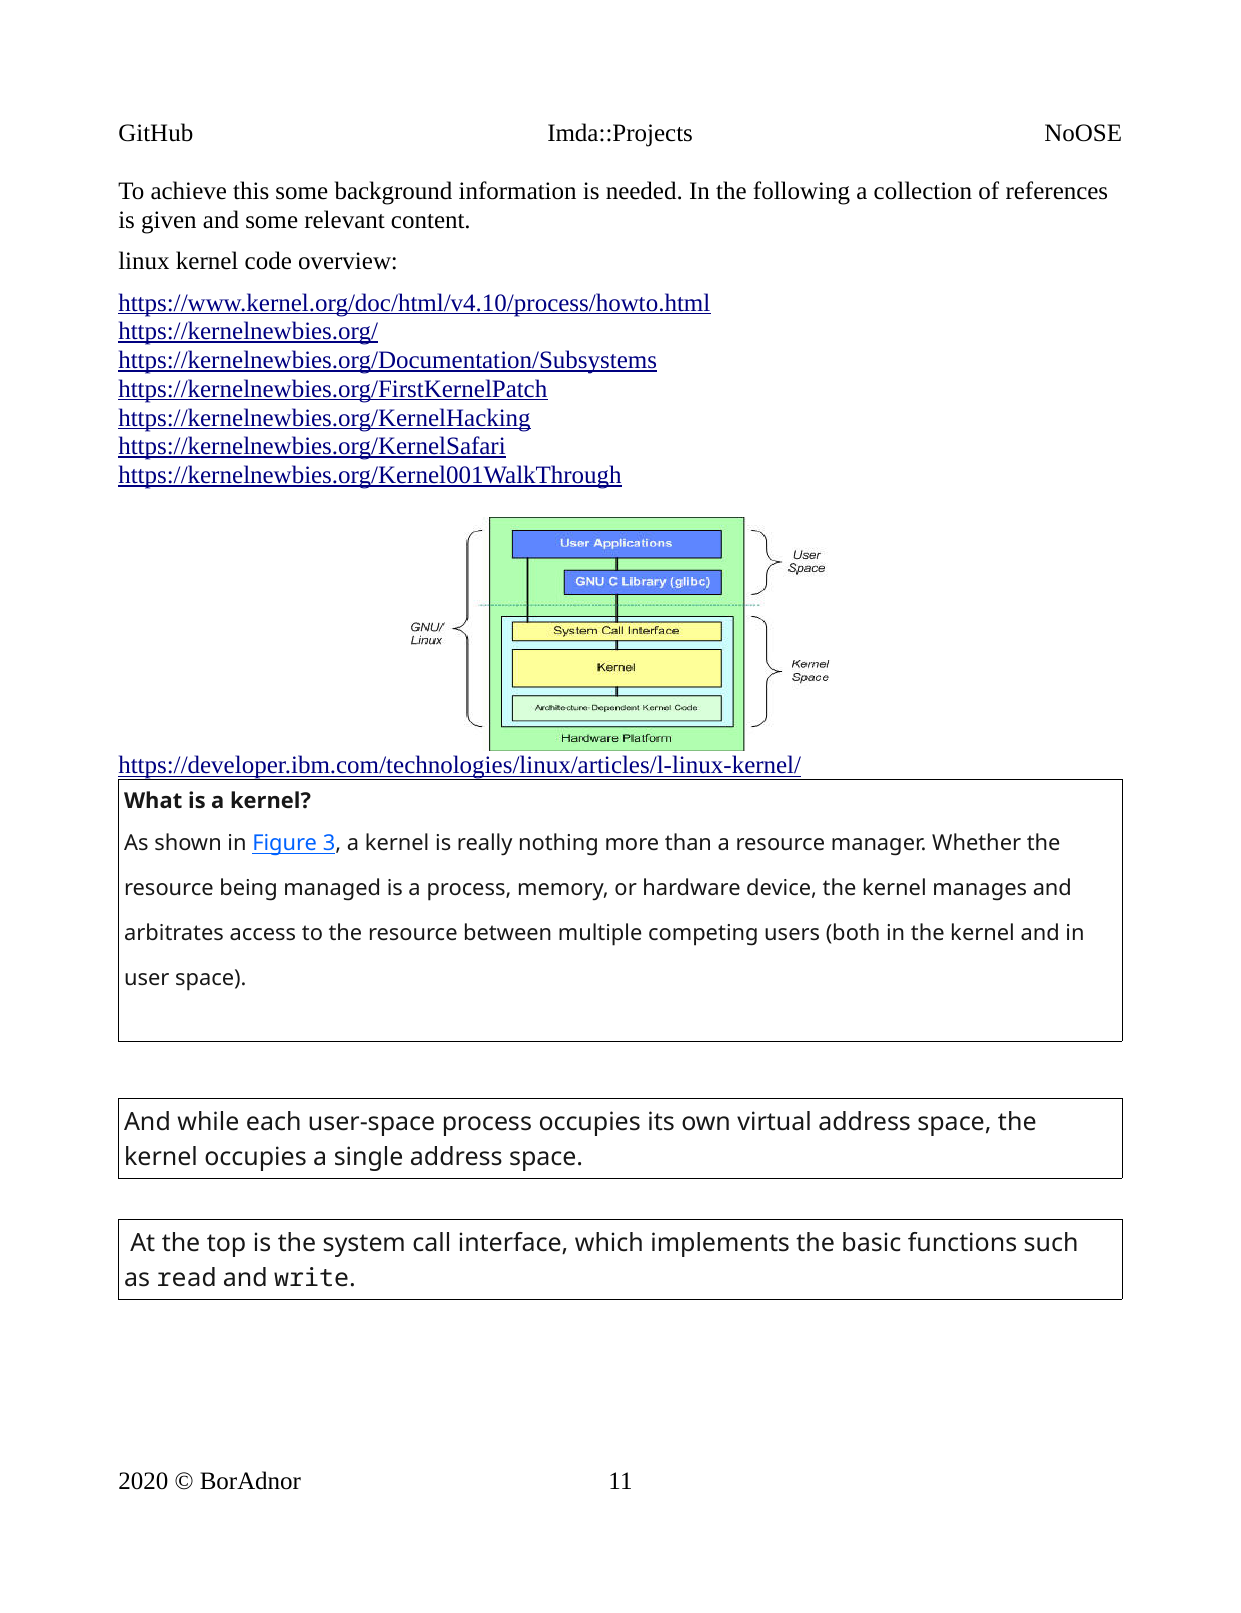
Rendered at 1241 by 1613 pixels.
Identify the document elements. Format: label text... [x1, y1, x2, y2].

text linux kernel code overview: [118, 246, 1122, 275]
text https://kernelnewbies.org/KernelHacking [118, 403, 1122, 431]
table_header And while each user-space process occupies its own virtual address space, the kernel occupies a single address space. [119, 1099, 1122, 1178]
text https://www.kernel.org/doc/html/v4.10/process/howto.html [118, 288, 1122, 316]
text https://kernelnewbies.org/ [118, 316, 1122, 345]
text https://developer.ibm.com/technologies/linux/articles/l-linux-kernel/ [118, 751, 1122, 779]
text https://kernelnewbies.org/Kernel001WalkThrough [118, 460, 1122, 489]
table_header What is a kernel? As shown in Figure 3, a kernel is really nothing more than a resource manager. Whether the resource being managed is a process, memory, or hardware device, the kernel manages and arbitrates access to the resource between multiple competing users (both in the kernel and in user space). [119, 780, 1122, 1041]
text https://kernelnewbies.org/Documentation/Subsystems [118, 345, 1122, 374]
text https://kernelnewbies.org/KernelSafari [118, 431, 1122, 460]
text https://kernelnewbies.org/FirstKernelPatch [118, 374, 1122, 403]
text To achieve this some background information is needed. In the following a collection of references is given and some relevant content. [118, 176, 1122, 234]
picture [410, 517, 830, 751]
table_header At the top is the system call interface, which implements the basic functions such as read and write. [119, 1220, 1122, 1299]
